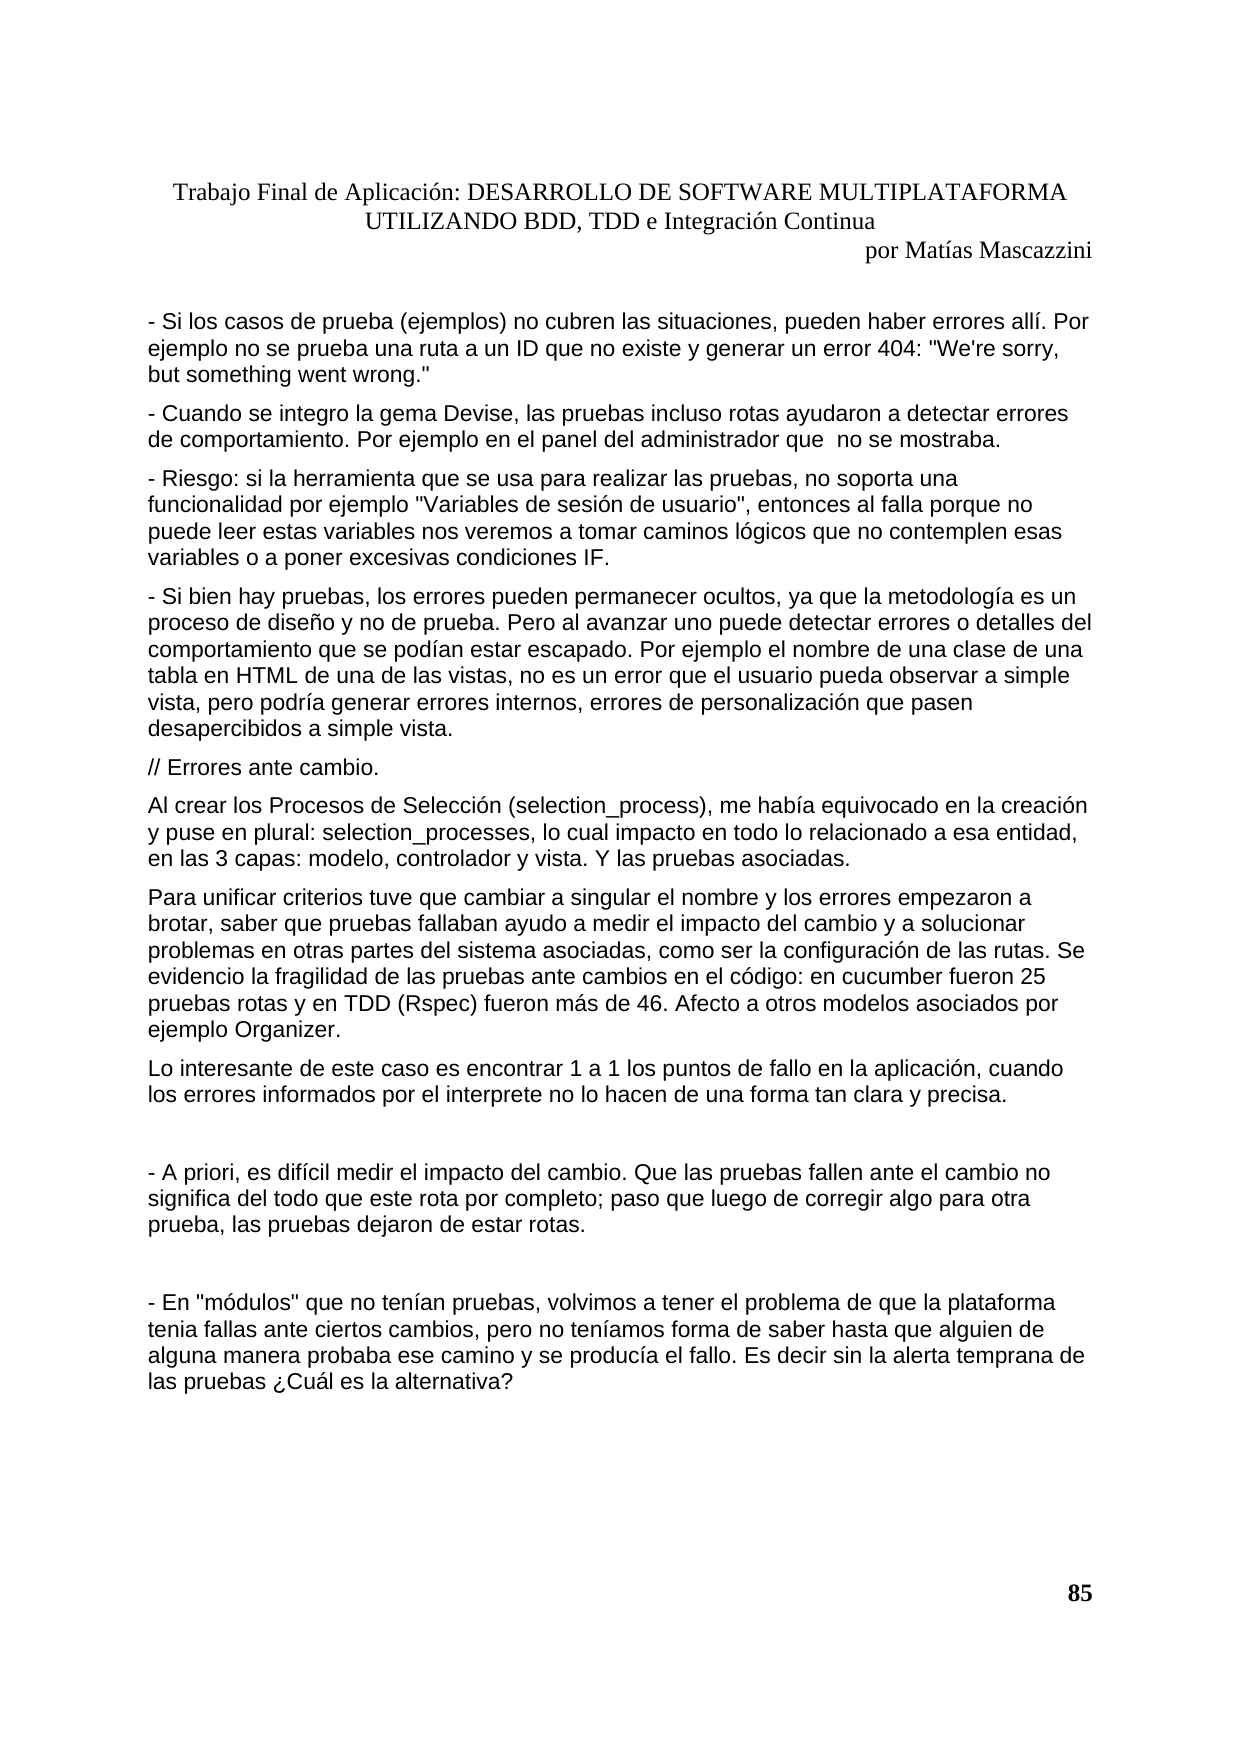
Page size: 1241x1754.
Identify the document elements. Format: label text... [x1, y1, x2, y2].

text // Errores ante cambio. [148, 754, 1093, 780]
text - Riesgo: si la herramienta que se usa para realizar las pruebas, no soporta una funcionalidad por ejemplo "Variables de sesión de usuario", entonces al falla porque no puede leer estas variables nos veremos a tomar caminos lógicos que no contemplen esas variables o a poner excesivas condiciones IF. [148, 465, 1093, 571]
text Lo interesante de este caso es encontrar 1 a 1 los puntos de fallo en la aplicación, cuando los errores informados por el interprete no lo hacen de una forma tan clara y precisa. [148, 1055, 1093, 1107]
text Para unificar criterios tuve que cambiar a singular el nombre y los errores empezaron a brotar, saber que pruebas fallaban ayudo a medir el impacto del cambio y a solucionar problemas en otras partes del sistema asociadas, como ser la configuración de las rutas. Se evidencio la fragilidad de las pruebas ante cambios en el código: en cucumber fueron 25 pruebas rotas y en TDD (Rspec) fueron más de 46. Afecto a otros modelos asociados por ejemplo Organizer. [148, 884, 1093, 1042]
text - Cuando se integro la gema Devise, las pruebas incluso rotas ayudaron a detectar errores de comportamiento. Por ejemplo en el panel del administrador que no se mostraba. [148, 400, 1093, 453]
text - Si bien hay pruebas, los errores pueden permanecer ocultos, ya que la metodología es un proceso de diseño y no de prueba. Pero al avanzar uno puede detectar errores o detalles del comportamiento que se podían estar escapado. Por ejemplo el nombre de una clase de una tabla en HTML de una de las vistas, no es un error que el usuario pueda observar a simple vista, pero podría generar errores internos, errores de personalización que pasen desapercibidos a simple vista. [148, 583, 1093, 741]
text - A priori, es difícil medir el impacto del cambio. Que las pruebas fallen ante el cambio no significa del todo que este rota por completo; paso que luego de corregir algo para otra prueba, las pruebas dejaron de estar rotas. [148, 1159, 1093, 1238]
text - En "módulos" que no tenían pruebas, volvimos a tener el problema de que la plataforma tenia fallas ante ciertos cambios, pero no teníamos forma de saber hasta que alguien de alguna manera probaba ese camino y se producía el fallo. Es decir sin la alerta temprana de las pruebas ¿Cuál es la alternativa? [148, 1289, 1093, 1394]
text - Si los casos de prueba (ejemplos) no cubren las situaciones, pueden haber errores allí. Por ejemplo no se prueba una ruta a un ID que no existe y generar un error 404: "We're sorry, but something went wrong." [148, 308, 1093, 387]
text Al crear los Procesos de Selección (selection_process), me había equivocado en la creación y puse en plural: selection_processes, lo cual impacto en todo lo relacionado a esa entidad, en las 3 capas: modelo, controlador y vista. Y las pruebas asociadas. [148, 792, 1093, 872]
